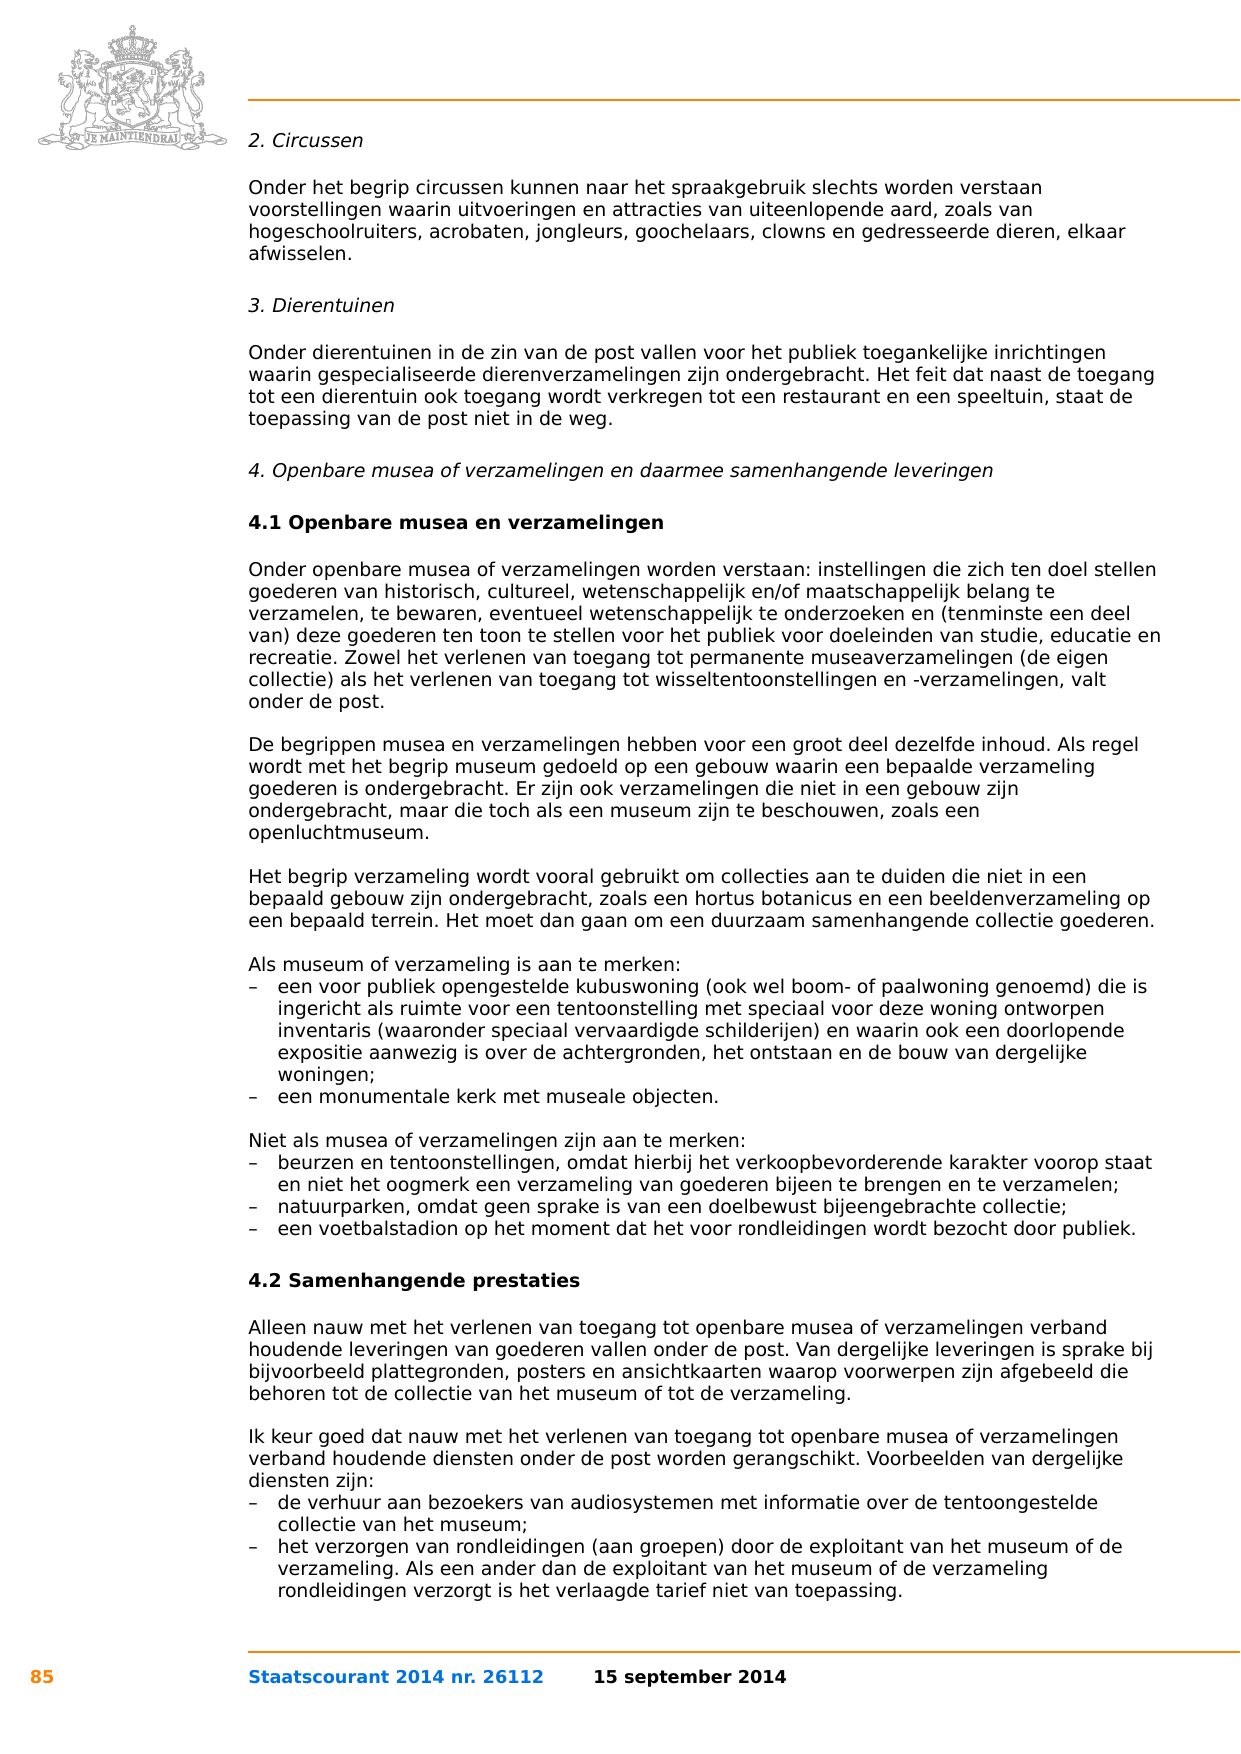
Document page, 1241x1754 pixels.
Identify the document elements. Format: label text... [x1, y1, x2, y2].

subtitle 4.1 Openbare musea en verzamelingen [248, 512, 1163, 534]
subtitle 4.2 Samenhangende prestaties [248, 1269, 1163, 1292]
text – een monumentale kerk met museale objecten. [248, 1086, 1163, 1108]
text – de verhuur aan bezoekers van audiosystemen met informatie over de tentoongestelde collectie van het museum; [248, 1492, 1163, 1536]
subtitle 4. Openbare musea of verzamelingen en daarmee samenhangende leveringen [248, 460, 1163, 482]
text – een voetbalstadion op het moment dat het voor rondleidingen wordt bezocht door publiek. [248, 1218, 1163, 1239]
text – het verzorgen van rondleidingen (aan groepen) door de exploitant van het museum of de verzameling. Als een ander dan de exploitant van het museum of de verzameling rondleidingen verzorgt is het verlaagde tarief niet van toepassing. [248, 1536, 1163, 1602]
text Het begrip verzameling wordt vooral gebruikt om collecties aan te duiden die niet in een bepaald gebouw zijn ondergebracht, zoals een hortus botanicus en een beeldenverzameling op een bepaald terrein. Het moet dan gaan om een duurzaam samenhangende collectie goederen. [248, 866, 1163, 932]
subtitle 2. Circussen [248, 130, 1163, 152]
text De begrippen musea en verzamelingen hebben voor een groot deel dezelfde inhoud. Als regel wordt met het begrip museum gedoeld op een gebouw waarin een bepaalde verzameling goederen is ondergebracht. Er zijn ook verzamelingen die niet in een gebouw zijn ondergebracht, maar die toch als een museum zijn te beschouwen, zoals een openluchtmuseum. [248, 734, 1163, 844]
text – beurzen en tentoonstellingen, omdat hierbij het verkoopbevorderende karakter voorop staat en niet het oogmerk een verzameling van goederen bijeen te brengen en te verzamelen; [248, 1152, 1163, 1196]
text Onder openbare musea of verzamelingen worden verstaan: instellingen die zich ten doel stellen goederen van historisch, cultureel, wetenschappelijk en/of maatschappelijk belang te verzamelen, te bewaren, eventueel wetenschappelijk te onderzoeken en (tenminste een deel van) deze goederen ten toon te stellen voor het publiek voor doeleinden van studie, educatie en recreatie. Zowel het verlenen van toegang tot permanente museaverzamelingen (de eigen collectie) als het verlenen van toegang tot wisseltentoonstellingen en -verzamelingen, valt onder de post. [248, 559, 1163, 712]
text – een voor publiek opengestelde kubuswoning (ook wel boom- of paalwoning genoemd) die is ingericht als ruimte voor een tentoonstelling met speciaal voor deze woning ontworpen inventaris (waaronder speciaal vervaardigde schilderijen) en waarin ook een doorlopende expositie aanwezig is over de achtergronden, het ontstaan en de bouw van dergelijke woningen; [248, 976, 1163, 1086]
text Onder het begrip circussen kunnen naar het spraakgebruik slechts worden verstaan voorstellingen waarin uitvoeringen en attracties van uiteenlopende aard, zoals van hogeschoolruiters, acrobaten, jongleurs, goochelaars, clowns en gedresseerde dieren, elkaar afwisselen. [248, 177, 1163, 265]
text Als museum of verzameling is aan te merken: [248, 954, 1163, 976]
picture [38, 25, 227, 150]
text Onder dierentuinen in de zin van de post vallen voor het publiek toegankelijke inrichtingen waarin gespecialiseerde dierenverzamelingen zijn ondergebracht. Het feit dat naast de toegang tot een dierentuin ook toegang wordt verkregen tot een restaurant en een speeltuin, staat de toepassing van de post niet in de weg. [248, 342, 1163, 430]
text – natuurparken, omdat geen sprake is van een doelbewust bijeengebrachte collectie; [248, 1196, 1163, 1218]
text Ik keur goed dat nauw met het verlenen van toegang tot openbare musea of verzamelingen verband houdende diensten onder de post worden gerangschikt. Voorbeelden van dergelijke diensten zijn: [248, 1426, 1163, 1492]
text Alleen nauw met het verlenen van toegang tot openbare musea of verzamelingen verband houdende leveringen van goederen vallen onder de post. Van dergelijke leveringen is sprake bij bijvoorbeeld plattegronden, posters en ansichtkaarten waarop voorwerpen zijn afgebeeld die behoren tot de collectie van het museum of tot de verzameling. [248, 1317, 1163, 1404]
text Niet als musea of verzamelingen zijn aan te merken: [248, 1130, 1163, 1152]
subtitle 3. Dierentuinen [248, 295, 1163, 317]
